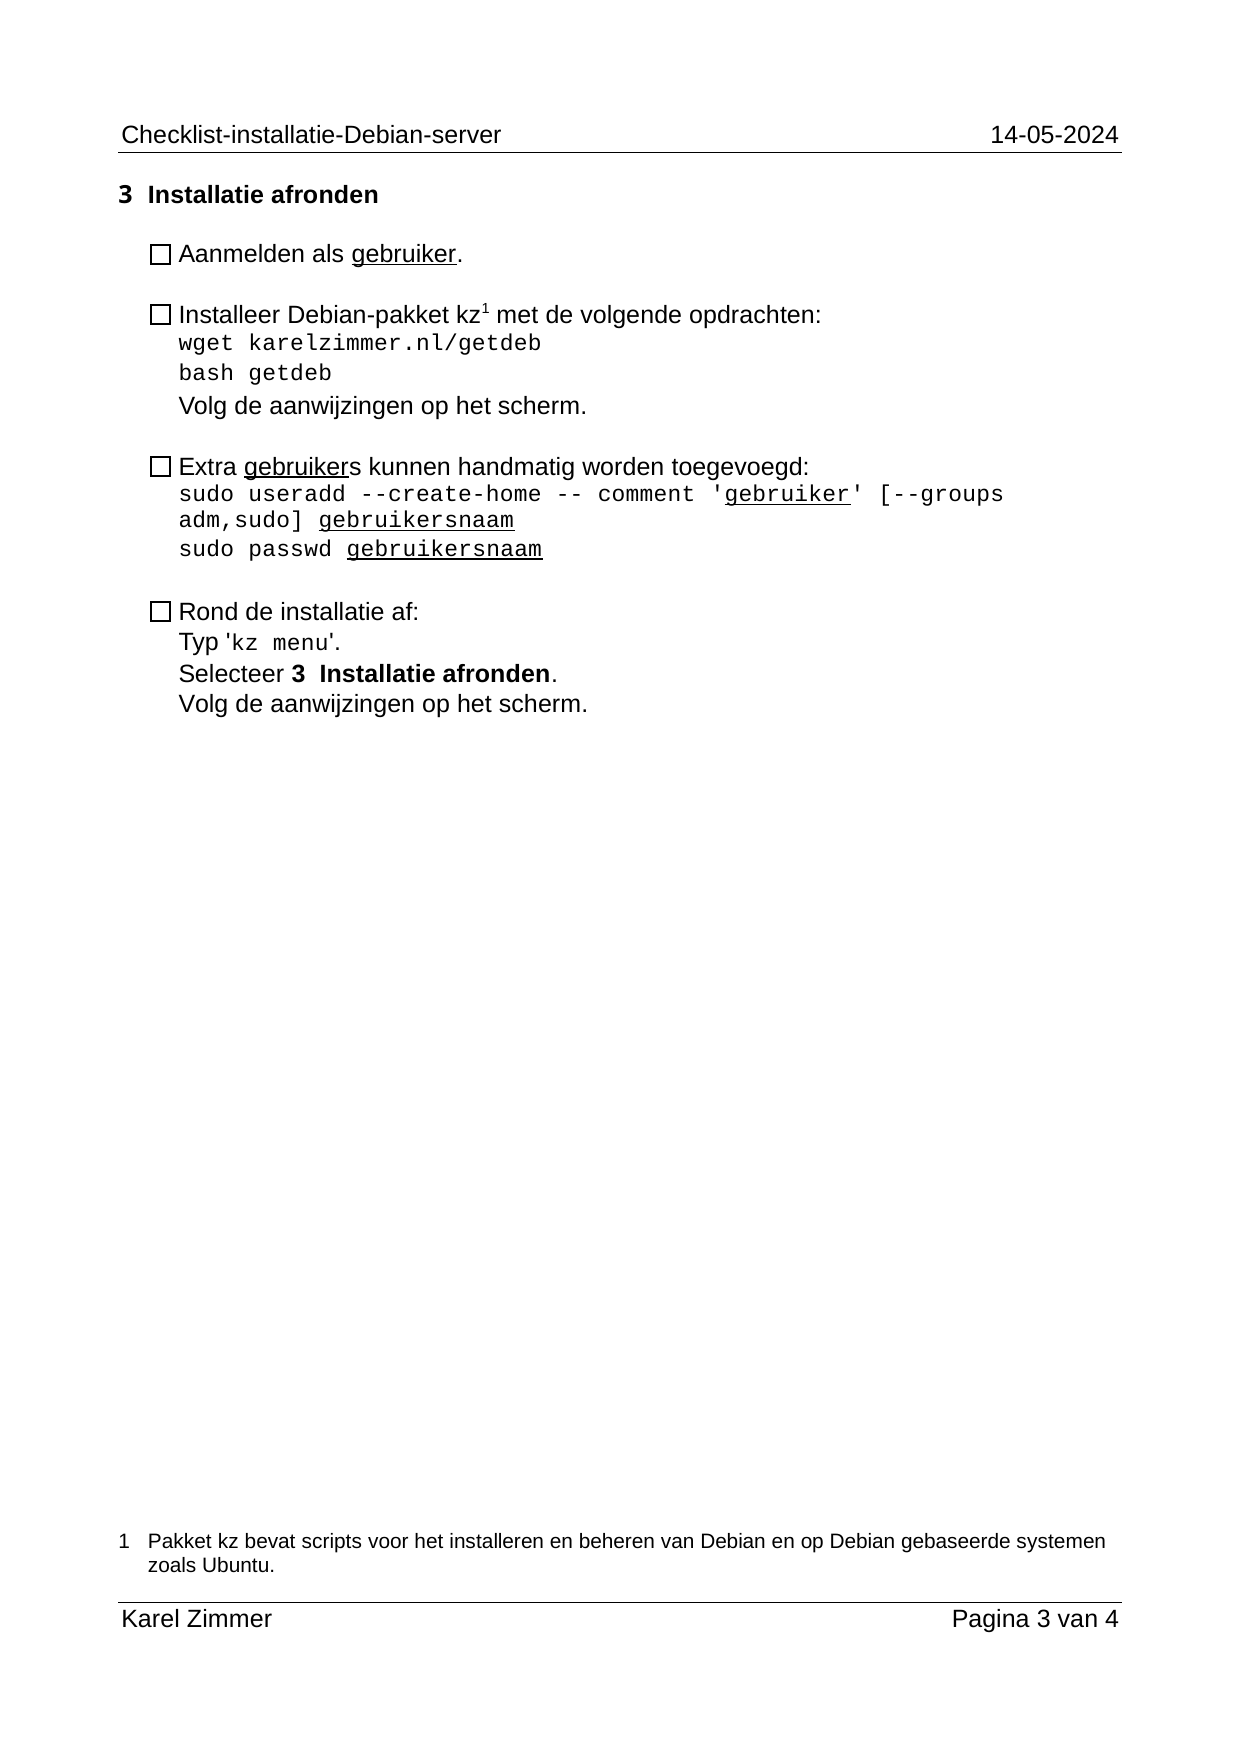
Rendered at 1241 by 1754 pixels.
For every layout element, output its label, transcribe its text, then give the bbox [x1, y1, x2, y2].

table_cell Extra gebruikers kunnen handmatig worden toegevoegd: [177, 451, 1122, 482]
table_cell [118, 597, 142, 627]
table_cell [118, 536, 142, 566]
table_cell Installeer Debian-pakket kz met de volgende opdrachten: [177, 300, 1122, 330]
table_cell [142, 391, 177, 421]
table_cell [142, 689, 177, 719]
table_cell [118, 391, 142, 421]
table_cell [118, 360, 142, 391]
table_header Aanmelden als gebruiker. [177, 239, 1122, 269]
table_cell Volg de aanwijzingen op het scherm. [177, 689, 1122, 719]
table_cell bash getdeb [177, 360, 1122, 391]
table_cell sudo useradd --create-home -- comment 'gebruiker' [--groups adm,sudo] gebruikersnaam [177, 482, 1122, 536]
table_cell [177, 269, 1122, 300]
table_cell [118, 566, 142, 597]
table_cell Volg de aanwijzingen op het scherm. [177, 391, 1122, 421]
table_cell [177, 566, 1122, 597]
table_cell wget karelzimmer.nl/getdeb [177, 330, 1122, 360]
table_cell [118, 421, 142, 451]
table_cell [118, 269, 142, 300]
table_cell Selecteer 3 Installatie afronden. [177, 659, 1122, 689]
table_cell [118, 482, 142, 536]
table_cell [142, 597, 177, 627]
table_cell [118, 627, 142, 659]
table_cell [142, 536, 177, 566]
table_cell [142, 627, 177, 659]
table_cell [142, 330, 177, 360]
list Installatie afronden [118, 177, 1122, 211]
table_cell [118, 451, 142, 482]
table_cell [118, 300, 142, 330]
table_cell Typ 'kz menu'. [177, 627, 1122, 659]
table_cell [142, 300, 177, 330]
table_cell [142, 269, 177, 300]
table_cell [142, 566, 177, 597]
table_cell [142, 482, 177, 536]
table_cell [118, 659, 142, 689]
table_header [142, 239, 177, 269]
table_cell [142, 451, 177, 482]
table_cell [177, 421, 1122, 451]
table_header [118, 239, 142, 269]
table_cell [142, 659, 177, 689]
table_cell sudo passwd gebruikersnaam [177, 536, 1122, 566]
table_cell [118, 330, 142, 360]
table_cell [118, 689, 142, 719]
table_cell [142, 421, 177, 451]
table_cell Rond de installatie af: [177, 597, 1122, 627]
table_cell [142, 360, 177, 391]
